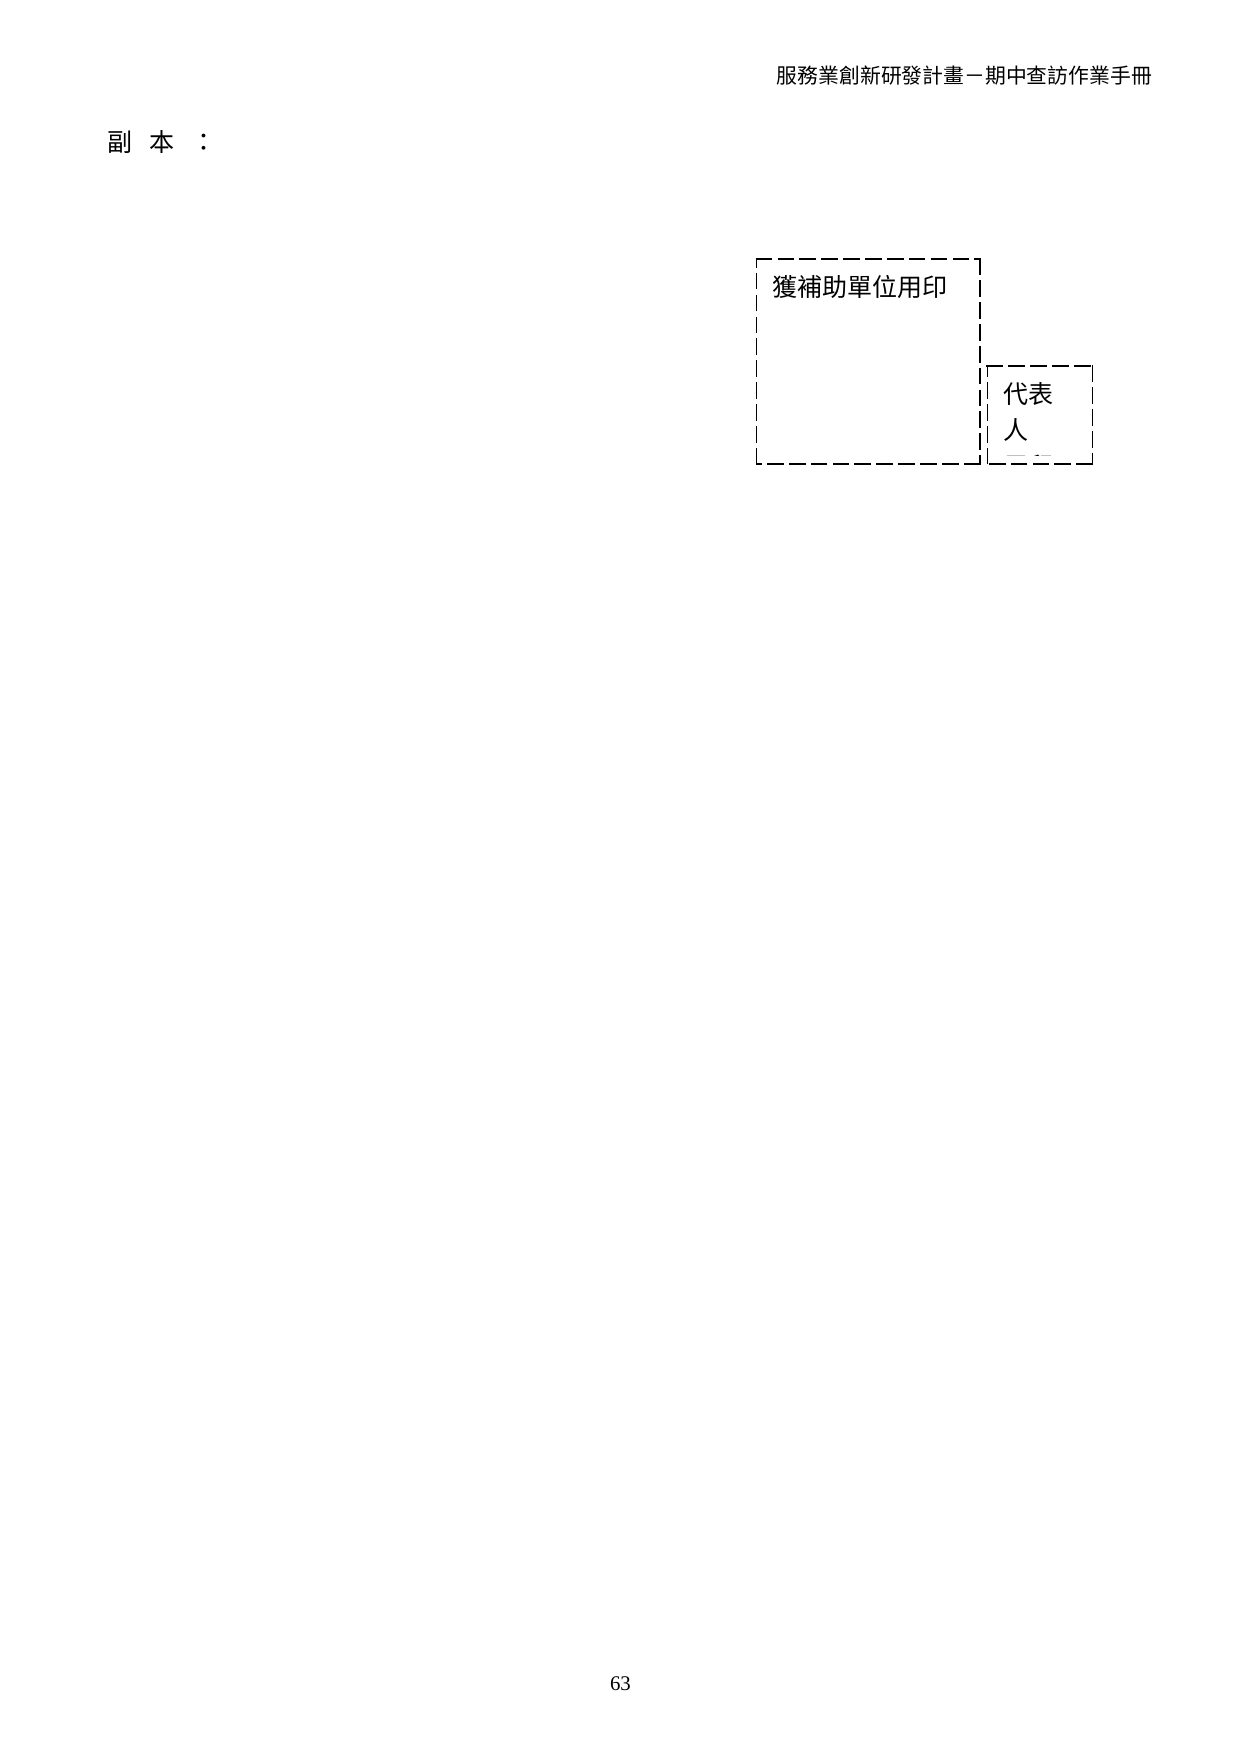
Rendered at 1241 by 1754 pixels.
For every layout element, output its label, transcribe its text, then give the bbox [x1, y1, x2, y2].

text 代表人 [1003, 374, 1076, 447]
text 獲補助單位用印 [772, 267, 964, 303]
text 用印 [1003, 447, 1076, 455]
text 副本： [99, 99, 1141, 161]
